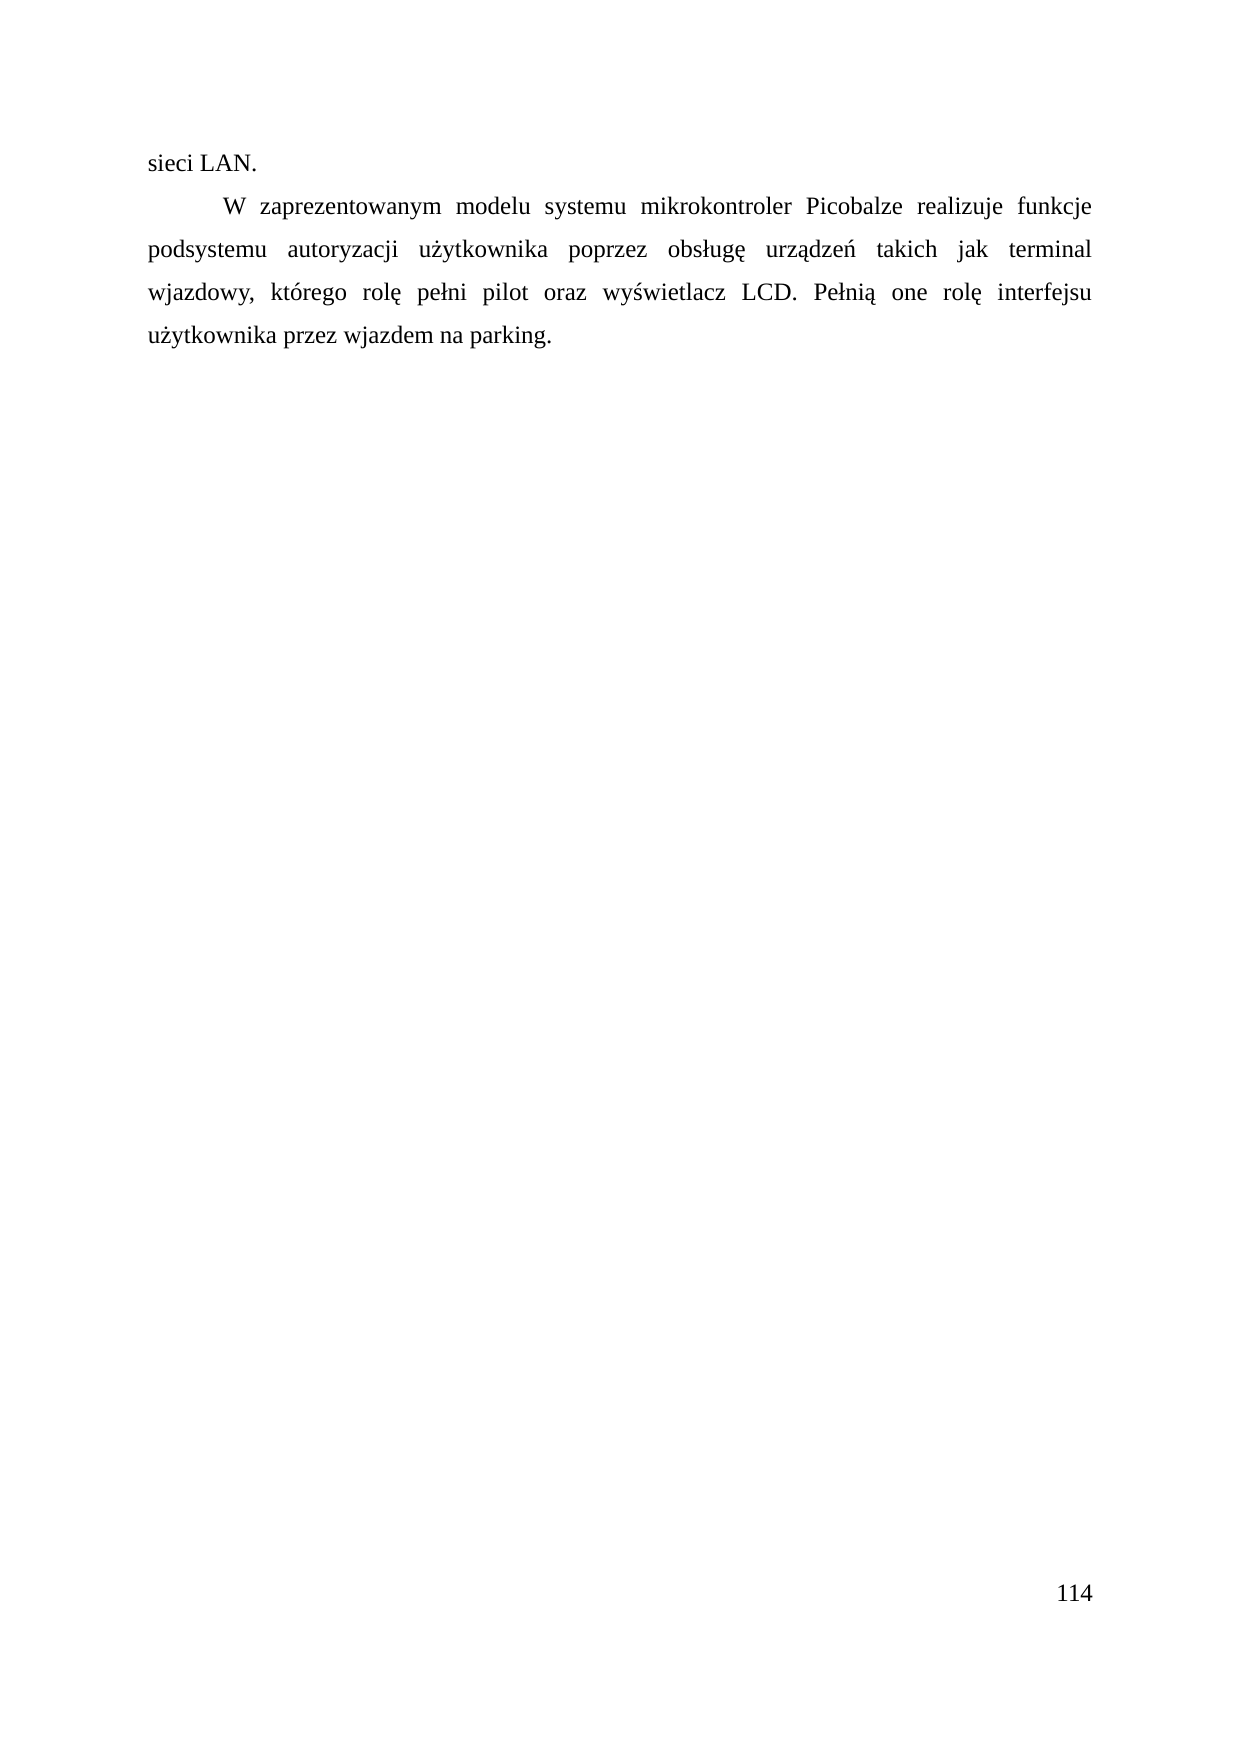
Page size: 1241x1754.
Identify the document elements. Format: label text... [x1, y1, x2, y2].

text sieci LAN. [148, 148, 1093, 176]
text W zaprezentowanym modelu systemu mikrokontroler Picobalze realizuje funkcje podsystemu autoryzacji użytkownika poprzez obsługę urządzeń takich jak terminal wjazdowy, którego rolę pełni pilot oraz wyświetlacz LCD. Pełnią one rolę interfejsu użytkownika przez wjazdem na parking. [148, 191, 1093, 349]
